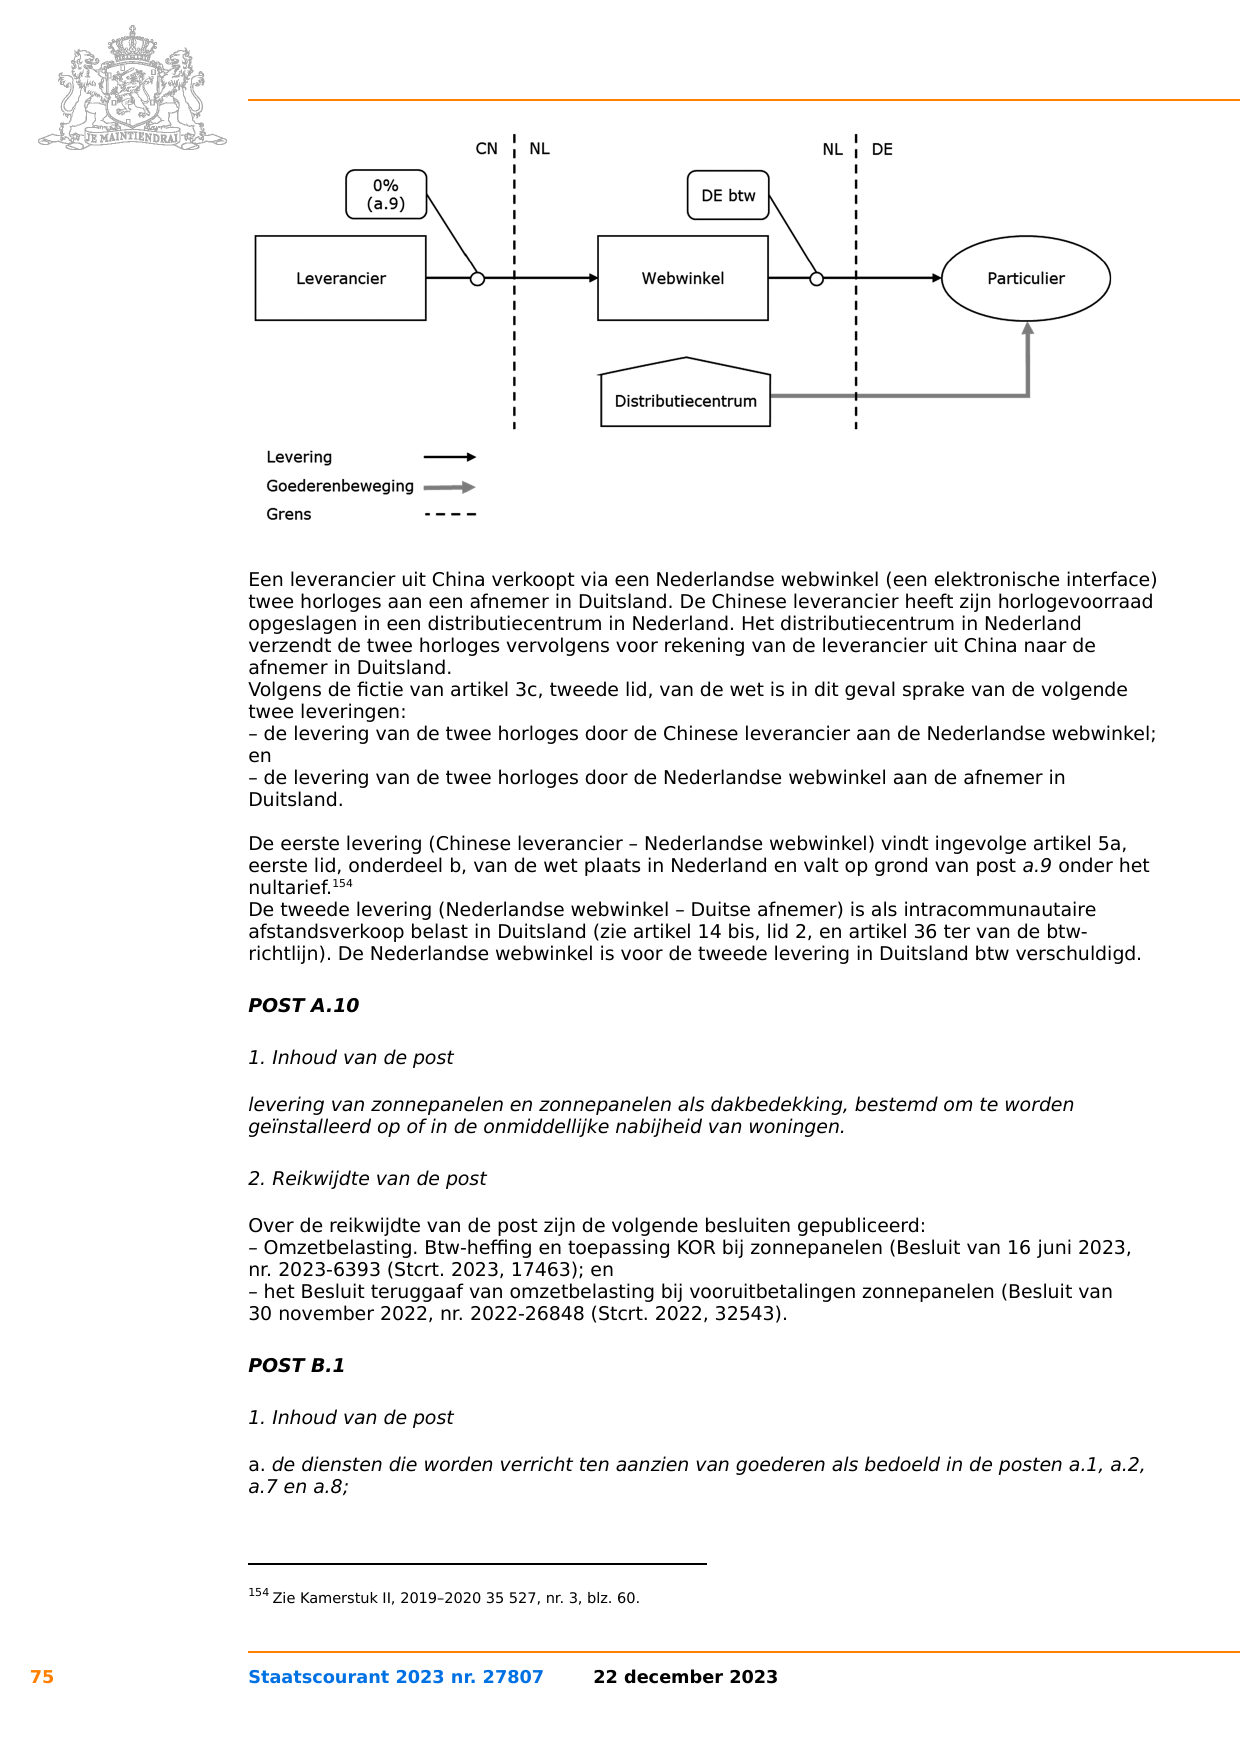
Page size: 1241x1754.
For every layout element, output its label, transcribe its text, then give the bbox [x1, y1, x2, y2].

subtitle 1. Inhoud van de post [248, 1407, 1163, 1429]
text – de levering van de twee horloges door de Nederlandse webwinkel aan de afnemer in Duitsland. [248, 767, 1163, 811]
text De tweede levering (Nederlandse webwinkel – Duitse afnemer) is als intracommunautaire afstandsverkoop belast in Duitsland (zie artikel 14 bis, lid 2, en artikel 36 ter van de btw-richtlijn). De Nederlandse webwinkel is voor de tweede levering in Duitsland btw verschuldigd. [248, 899, 1163, 965]
subtitle POST B.1 [248, 1355, 1163, 1377]
text – Omzetbelasting. Btw-heffing en toepassing KOR bij zonnepanelen (Besluit van 16 juni 2023, nr. 2023-6393 (Stcrt. 2023, 17463); en [248, 1237, 1163, 1281]
text levering van zonnepanelen en zonnepanelen als dakbedekking, bestemd om te worden geïnstalleerd op of in de onmiddellijke nabijheid van woningen. [248, 1094, 1163, 1138]
text Zie Kamerstuk II, 2019–2020 35 527, nr. 3, blz. 60. [248, 1586, 1163, 1608]
text Volgens de fictie van artikel 3c, tweede lid, van de wet is in dit geval sprake van de volgende twee leveringen: [248, 679, 1163, 723]
text De eerste levering (Chinese leverancier – Nederlandse webwinkel) vindt ingevolge artikel 5a, eerste lid, onderdeel b, van de wet plaats in Nederland en valt op grond van post a.9 onder het nultarief. [248, 833, 1163, 899]
subtitle 2. Reikwijdte van de post [248, 1168, 1163, 1190]
picture [248, 130, 1117, 526]
subtitle POST A.10 [248, 995, 1163, 1017]
text Een leverancier uit China verkoopt via een Nederlandse webwinkel (een elektronische interface) twee horloges aan een afnemer in Duitsland. De Chinese leverancier heeft zijn horlogevoorraad opgeslagen in een distributiecentrum in Nederland. Het distributiecentrum in Nederland verzendt de twee horloges vervolgens voor rekening van de leverancier uit China naar de afnemer in Duitsland. [248, 569, 1163, 679]
text – het Besluit teruggaaf van omzetbelasting bij vooruitbetalingen zonnepanelen (Besluit van 30 november 2022, nr. 2022-26848 (Stcrt. 2022, 32543). [248, 1281, 1163, 1325]
subtitle 1. Inhoud van de post [248, 1047, 1163, 1069]
text Over de reikwijdte van de post zijn de volgende besluiten gepubliceerd: [248, 1215, 1163, 1237]
picture [38, 25, 227, 150]
text – de levering van de twee horloges door de Chinese leverancier aan de Nederlandse webwinkel; en [248, 723, 1163, 767]
text a. de diensten die worden verricht ten aanzien van goederen als bedoeld in de posten a.1, a.2, a.7 en a.8; [248, 1454, 1163, 1498]
